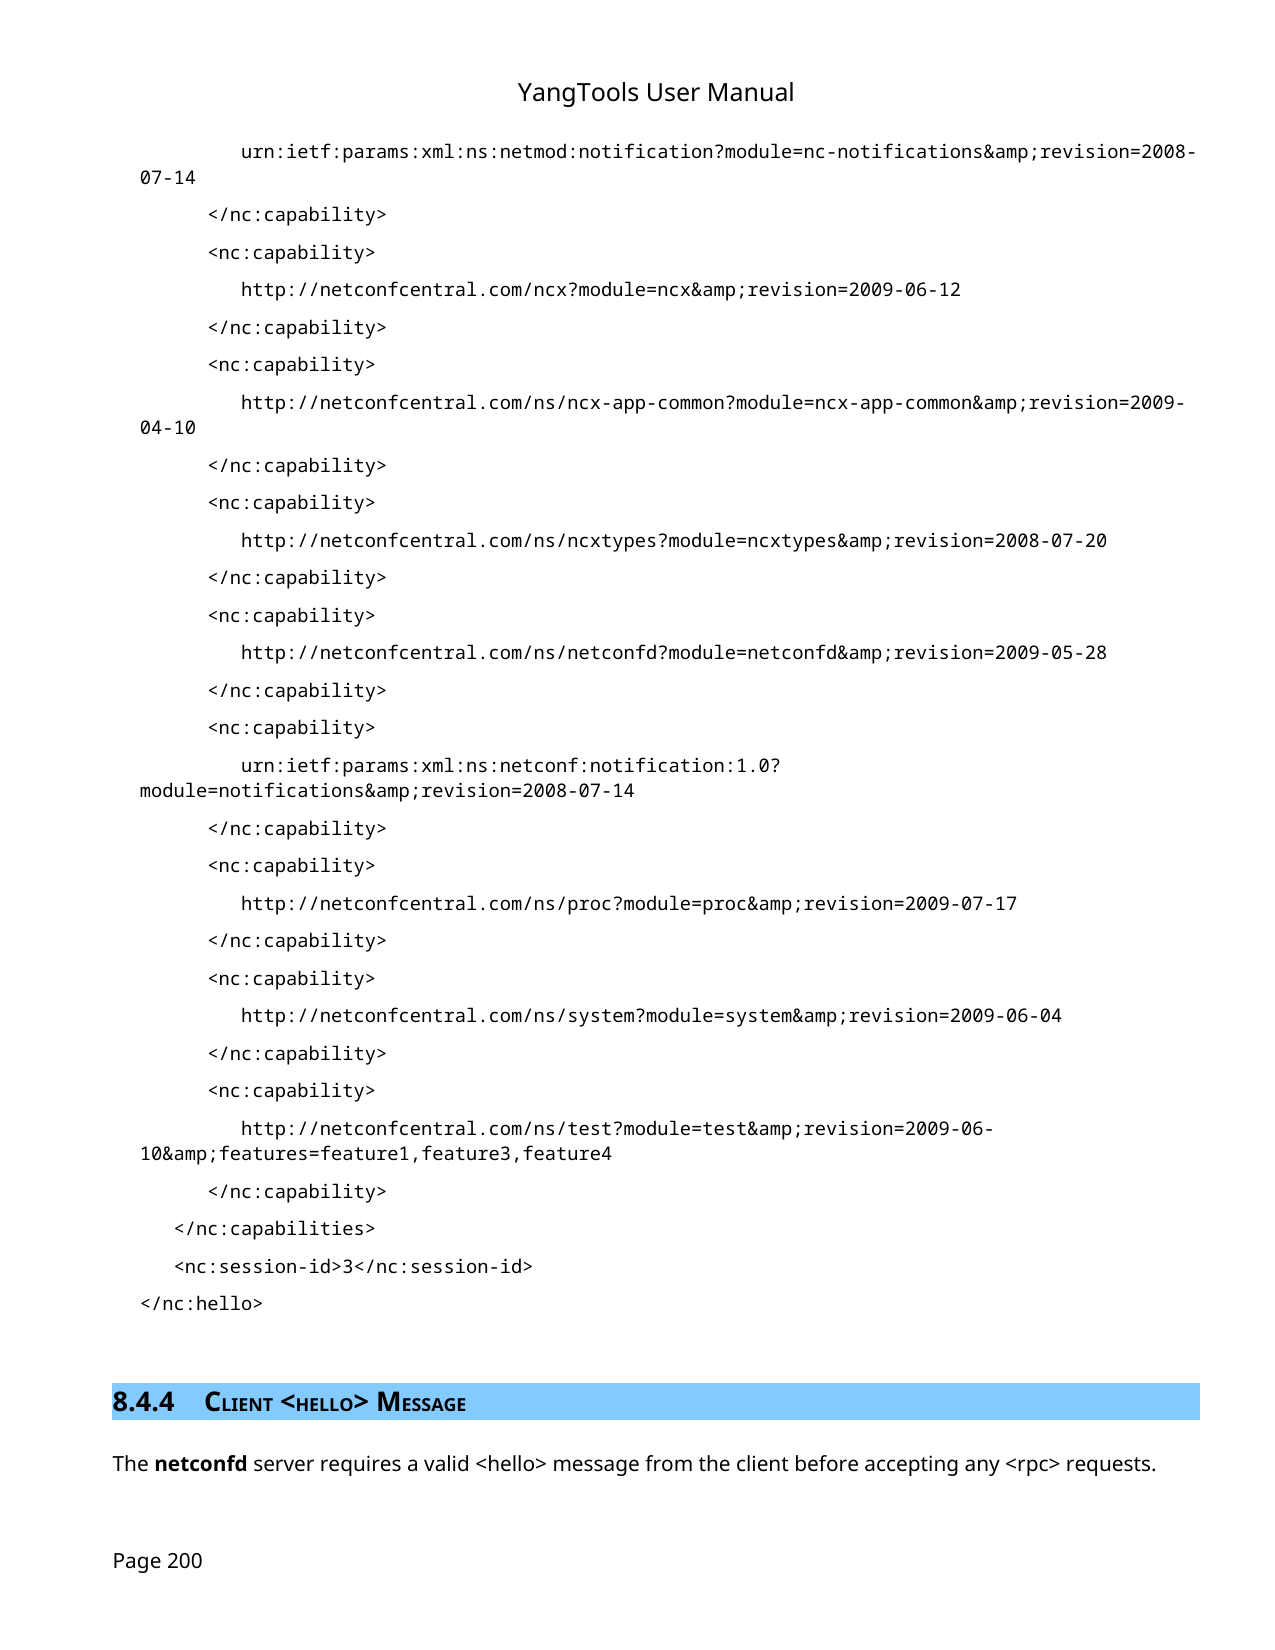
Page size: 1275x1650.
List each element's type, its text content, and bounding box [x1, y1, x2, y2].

text <nc:capability> [139, 714, 1200, 740]
text http://netconfcentral.com/ns/ncx-app-common?module=ncx-app-common&amp;revision=2009-04-10 [139, 389, 1200, 440]
text http://netconfcentral.com/ns/system?module=system&amp;revision=2009-06-04 [139, 1003, 1200, 1028]
text The netconfd server requires a valid <hello> message from the client before accepting any <rpc> requests. [112, 1449, 1200, 1477]
text http://netconfcentral.com/ns/proc?module=proc&amp;revision=2009-07-17 [139, 890, 1200, 916]
text <nc:capability> [139, 239, 1200, 264]
text <nc:session-id>3</nc:session-id> [139, 1253, 1200, 1279]
text </nc:capability> [139, 202, 1200, 227]
text </nc:capability> [139, 1178, 1200, 1204]
text <nc:capability> [139, 853, 1200, 878]
text </nc:capability> [139, 928, 1200, 953]
text http://netconfcentral.com/ns/test?module=test&amp;revision=2009-06-10&amp;features=feature1,feature3,feature4 [139, 1115, 1200, 1166]
text http://netconfcentral.com/ns/ncxtypes?module=ncxtypes&amp;revision=2008-07-20 [139, 527, 1200, 553]
text </nc:capability> [139, 564, 1200, 590]
text </nc:capability> [139, 1040, 1200, 1066]
text http://netconfcentral.com/ns/netconfd?module=netconfd&amp;revision=2009-05-28 [139, 639, 1200, 665]
text <nc:capability> [139, 1078, 1200, 1103]
text <nc:capability> [139, 602, 1200, 628]
text <nc:capability> [139, 352, 1200, 377]
text urn:ietf:params:xml:ns:netconf:notification:1.0?module=notifications&amp;revision=2008-07-14 [139, 752, 1200, 803]
text urn:ietf:params:xml:ns:netmod:notification?module=nc-notifications&amp;revision=2008-07-14 [139, 138, 1200, 189]
text </nc:hello> [139, 1291, 1200, 1316]
text <nc:capability> [139, 489, 1200, 515]
text </nc:capability> [139, 452, 1200, 478]
text </nc:capability> [139, 677, 1200, 703]
text </nc:capability> [139, 815, 1200, 841]
text </nc:capability> [139, 314, 1200, 339]
text http://netconfcentral.com/ncx?module=ncx&amp;revision=2009-06-12 [139, 277, 1200, 302]
text </nc:capabilities> [139, 1216, 1200, 1241]
text <nc:capability> [139, 965, 1200, 991]
subtitle Client <hello> Message [112, 1383, 1200, 1420]
